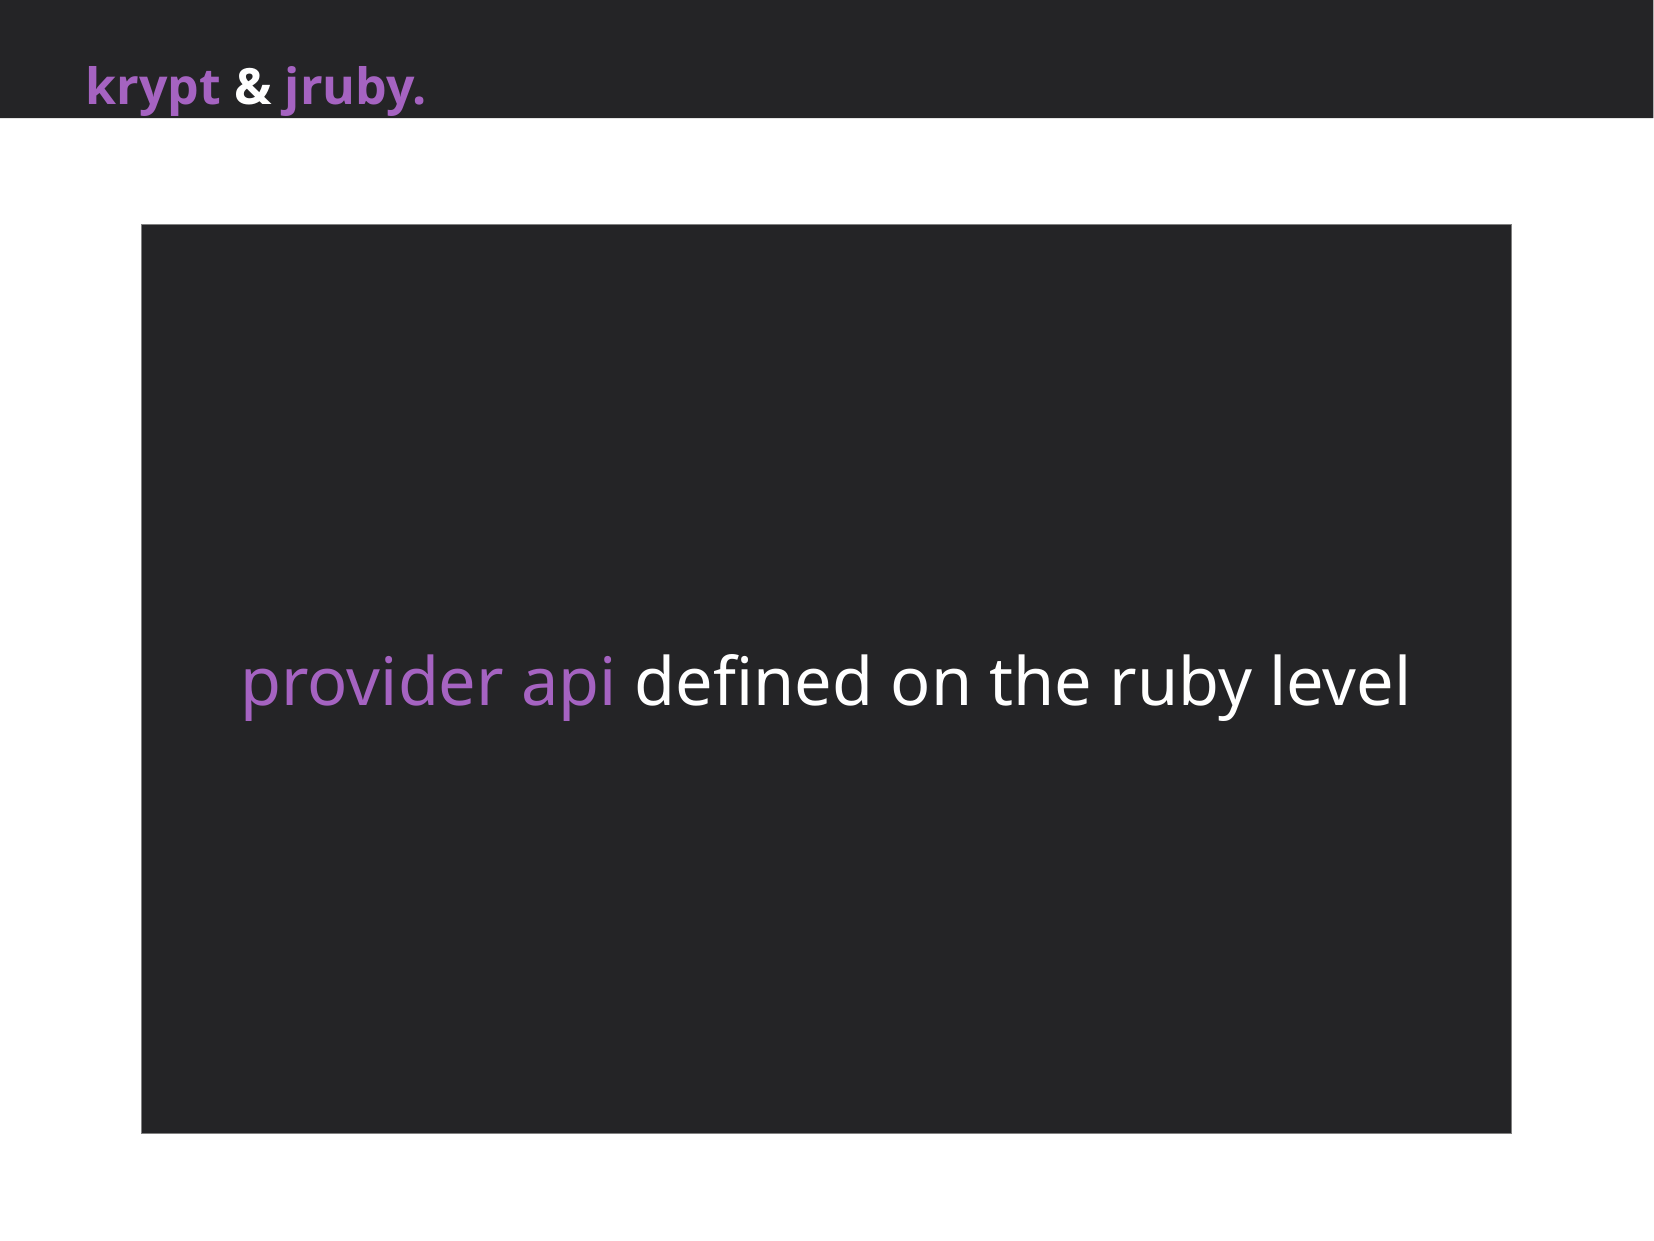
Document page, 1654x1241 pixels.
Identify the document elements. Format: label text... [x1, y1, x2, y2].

text_box [165, 531, 1441, 1087]
text_box provider api defined on the ruby level [141, 224, 1512, 1134]
text_box krypt & jruby. [70, 43, 1359, 119]
text_box [0, 0, 1654, 119]
